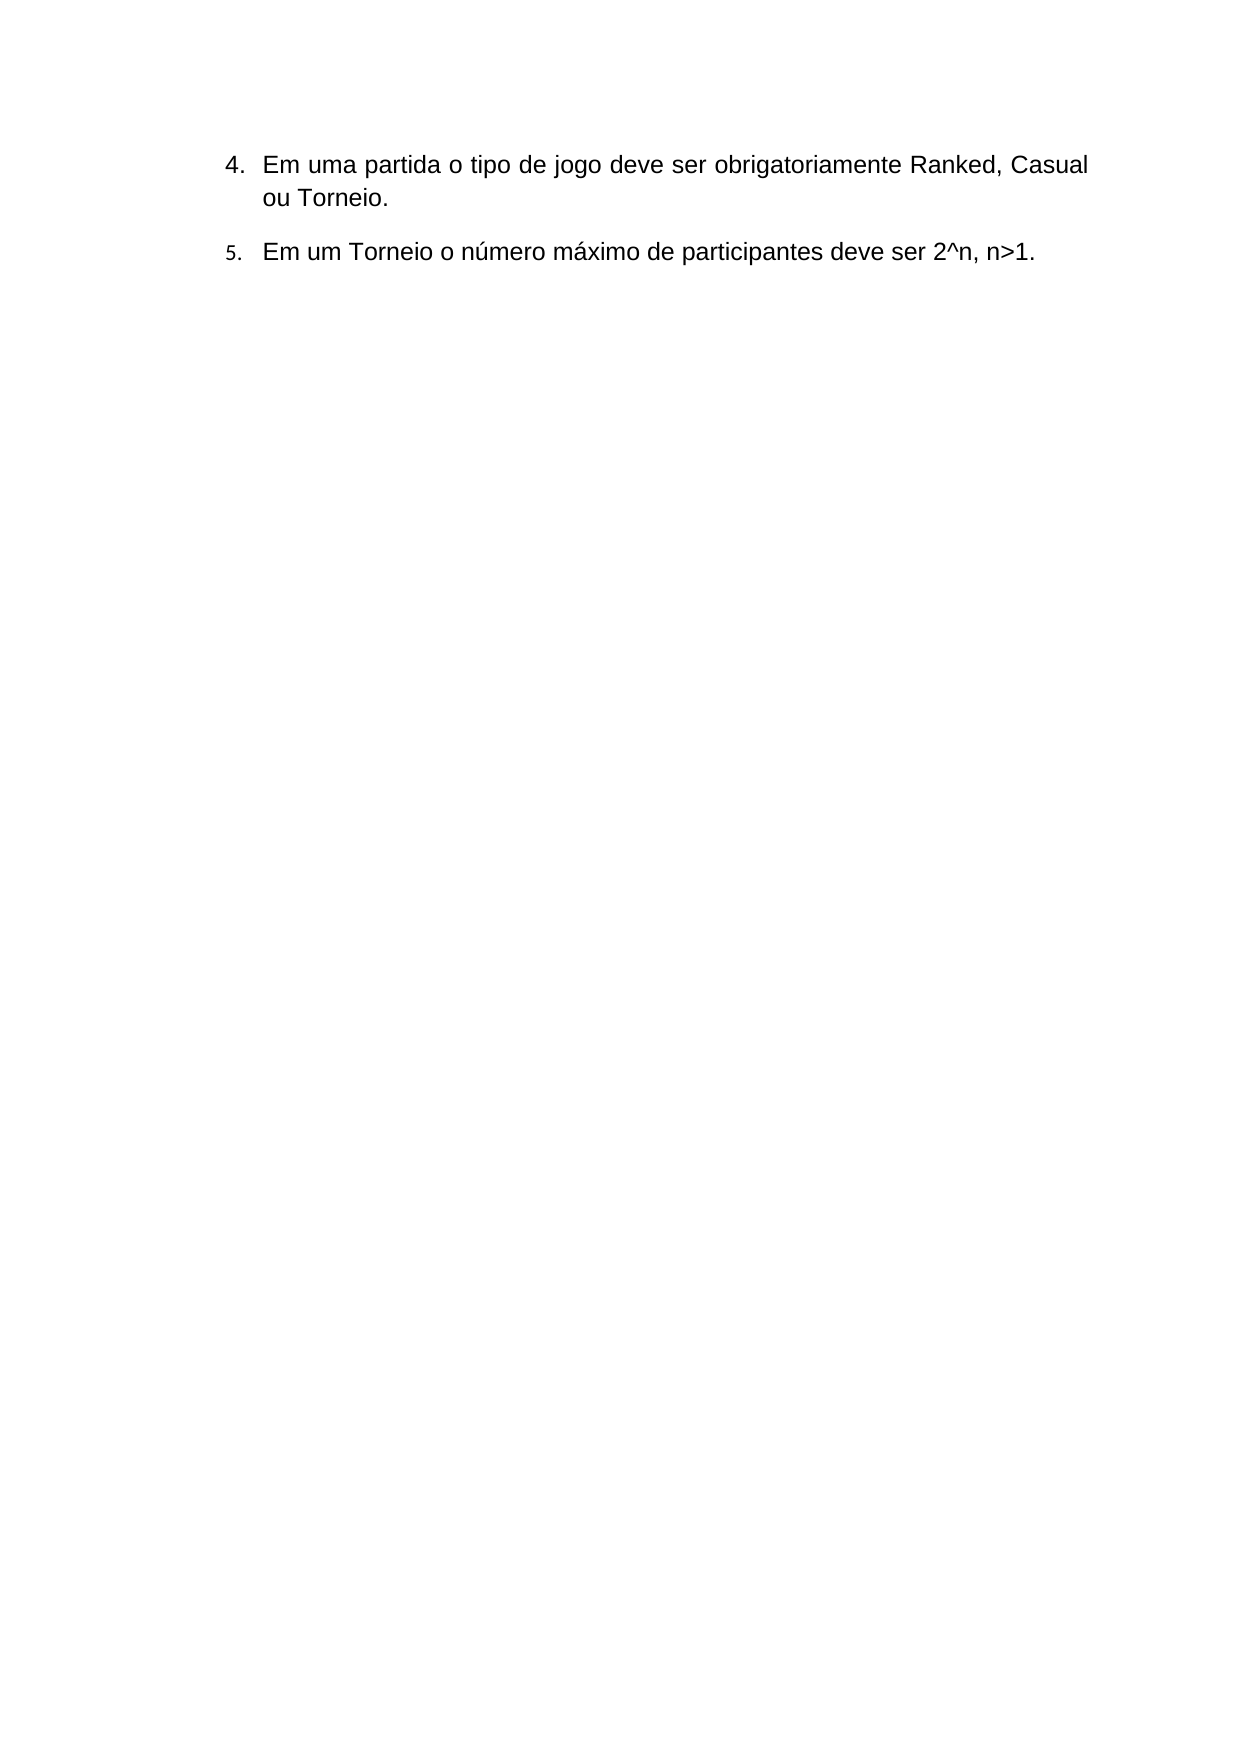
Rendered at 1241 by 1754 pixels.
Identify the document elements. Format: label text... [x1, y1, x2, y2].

list Em uma partida o tipo de jogo deve ser obrigatoriamente Ranked, Casual ou Torneio. [225, 150, 1090, 212]
list Em um Torneio o número máximo de participantes deve ser 2^n, n>1. [225, 237, 1090, 266]
